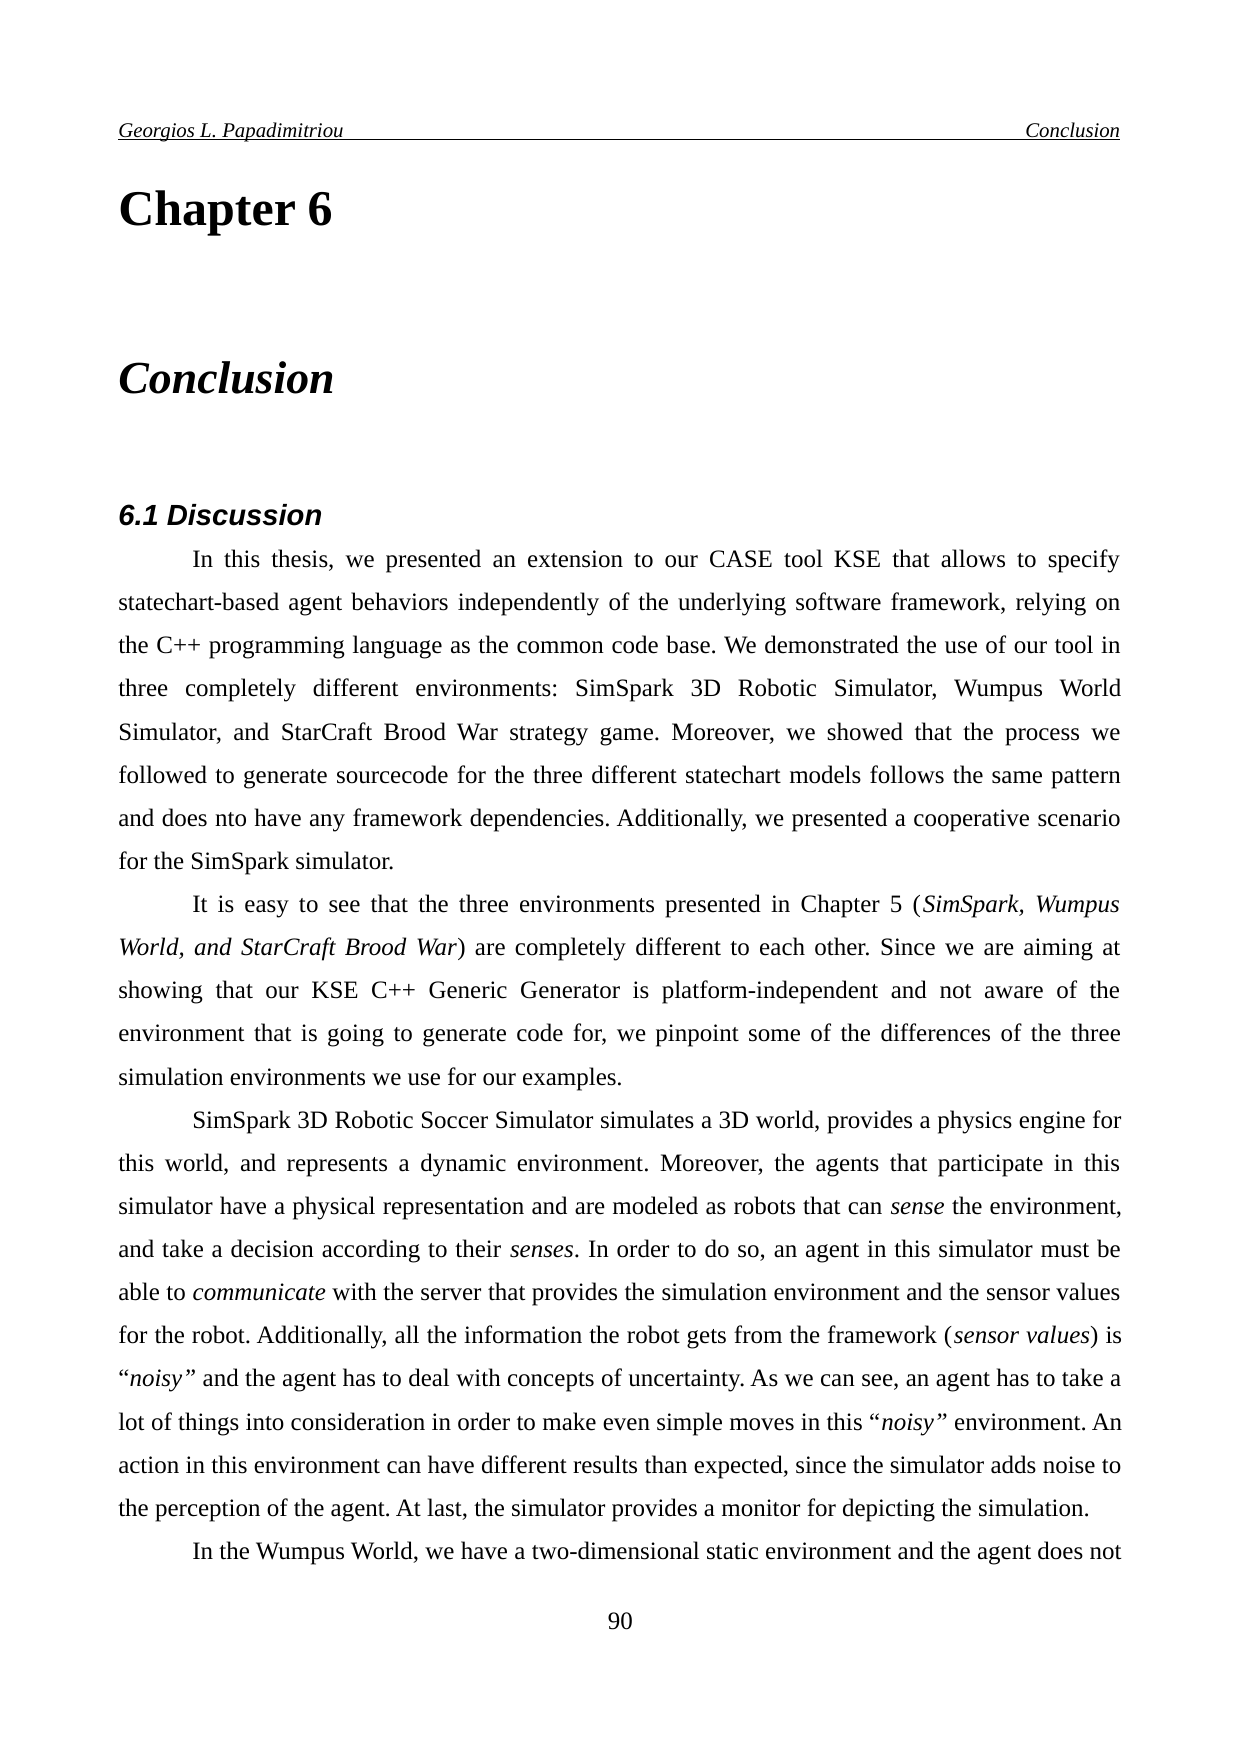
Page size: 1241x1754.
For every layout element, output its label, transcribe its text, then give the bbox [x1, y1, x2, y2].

subtitle 6.1 Discussion [118, 498, 1122, 532]
text SimSpark 3D Robotic Soccer Simulator simulates a 3D world, provides a physics engine for this world, and represents a dynamic environment. Moreover, the agents that participate in this simulator have a physical representation and are modeled as robots that can sense the environment, and take a decision according to their senses. In order to do so, an agent in this simulator must be able to communicate with the server that provides the simulation environment and the sensor values for the robot. Additionally, all the information the robot gets from the framework (sensor values) is “noisy” and the agent has to deal with concepts of uncertainty. As we can see, an agent has to take a lot of things into consideration in order to make even simple moves in this “noisy” environment. An action in this environment can have different results than expected, since the simulator adds noise to the perception of the agent. At last, the simulator provides a monitor for depicting the simulation. [118, 1105, 1122, 1522]
text Chapter 6 [118, 178, 1122, 236]
text In this thesis, we presented an extension to our CASE tool KSE that allows to specify statechart-based agent behaviors independently of the underlying software framework, relying on the C++ programming language as the common code base. We demonstrated the use of our tool in three completely different environments: SimSpark 3D Robotic Simulator, Wumpus World Simulator, and StarCraft Brood War strategy game. Moreover, we showed that the process we followed to generate sourcecode for the three different statechart models follows the same pattern and does nto have any framework dependencies. Additionally, we presented a cooperative scenario for the SimSpark simulator. [118, 544, 1122, 875]
text In the Wumpus World, we have a two-dimensional static environment and the agent does not [118, 1536, 1122, 1565]
text Conclusion [118, 351, 1122, 403]
text It is easy to see that the three environments presented in Chapter 5 (SimSpark, Wumpus World, and StarCraft Brood War) are completely different to each other. Since we are aiming at showing that our KSE C++ Generic Generator is platform-independent and not aware of the environment that is going to generate code for, we pinpoint some of the differences of the three simulation environments we use for our examples. [118, 889, 1122, 1090]
